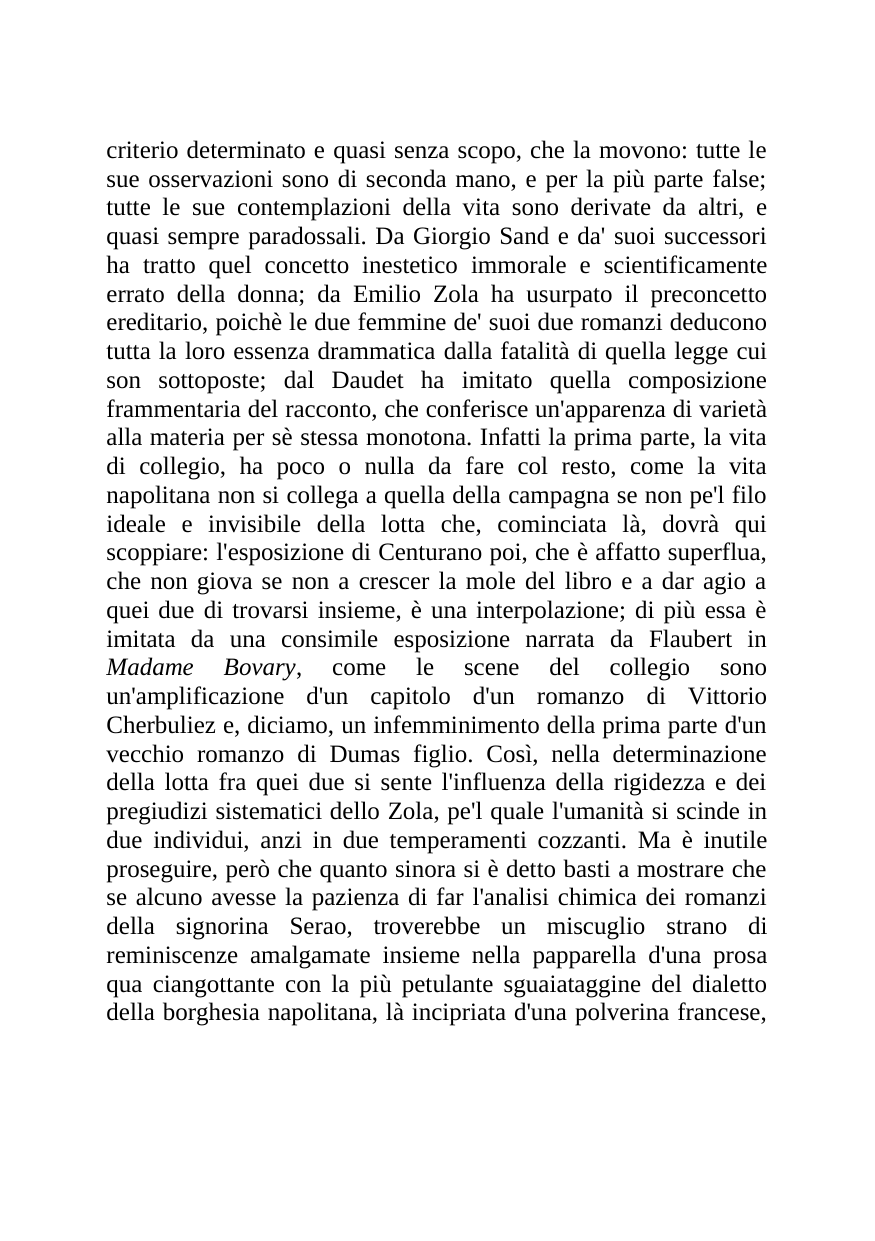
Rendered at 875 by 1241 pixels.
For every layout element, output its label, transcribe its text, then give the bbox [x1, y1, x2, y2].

text criterio determinato e quasi senza scopo, che la movono: tutte le sue osservazioni sono di seconda mano, e per la più parte false; tutte le sue contemplazioni della vita sono derivate da altri, e quasi sempre paradossali. Da Giorgio Sand e da' suoi successori ha tratto quel concetto inestetico immorale e scientificamente errato della donna; da Emilio Zola ha usurpato il preconcetto ereditario, poichè le due femmine de' suoi due romanzi deducono tutta la loro essenza drammatica dalla fatalità di quella legge cui son sottoposte; dal Daudet ha imitato quella composizione frammentaria del racconto, che conferisce un'apparenza di varietà alla materia per sè stessa monotona. Infatti la prima parte, la vita di collegio, ha poco o nulla da fare col resto, come la vita napolitana non si collega a quella della campagna se non pe'l filo ideale e invisibile della lotta che, cominciata là, dovrà qui scoppiare: l'esposizione di Centurano poi, che è affatto superflua, che non giova se non a crescer la mole del libro e a dar agio a quei due di trovarsi insieme, è una interpolazione; di più essa è imitata da una consimile esposizione narrata da Flaubert in Madame Bovary, come le scene del collegio sono un'amplificazione d'un capitolo d'un romanzo di Vittorio Cherbuliez e, diciamo, un infemminimento della prima parte d'un vecchio romanzo di Dumas figlio. Così, nella determinazione della lotta fra quei due si sente l'influenza della rigidezza e dei pregiudizi sistematici dello Zola, pe'l quale l'umanità si scinde in due individui, anzi in due temperamenti cozzanti. Ma è inutile proseguire, però che quanto sinora si è detto basti a mostrare che se alcuno avesse la pazienza di far l'analisi chimica dei romanzi della signorina Serao, troverebbe un miscuglio strano di reminiscenze amalgamate insieme nella papparella d'una prosa qua ciangottante con la più petulante sguaiataggine del dialetto della borghesia napolitana, là incipriata d'una polverina francese, [106, 135, 768, 1026]
